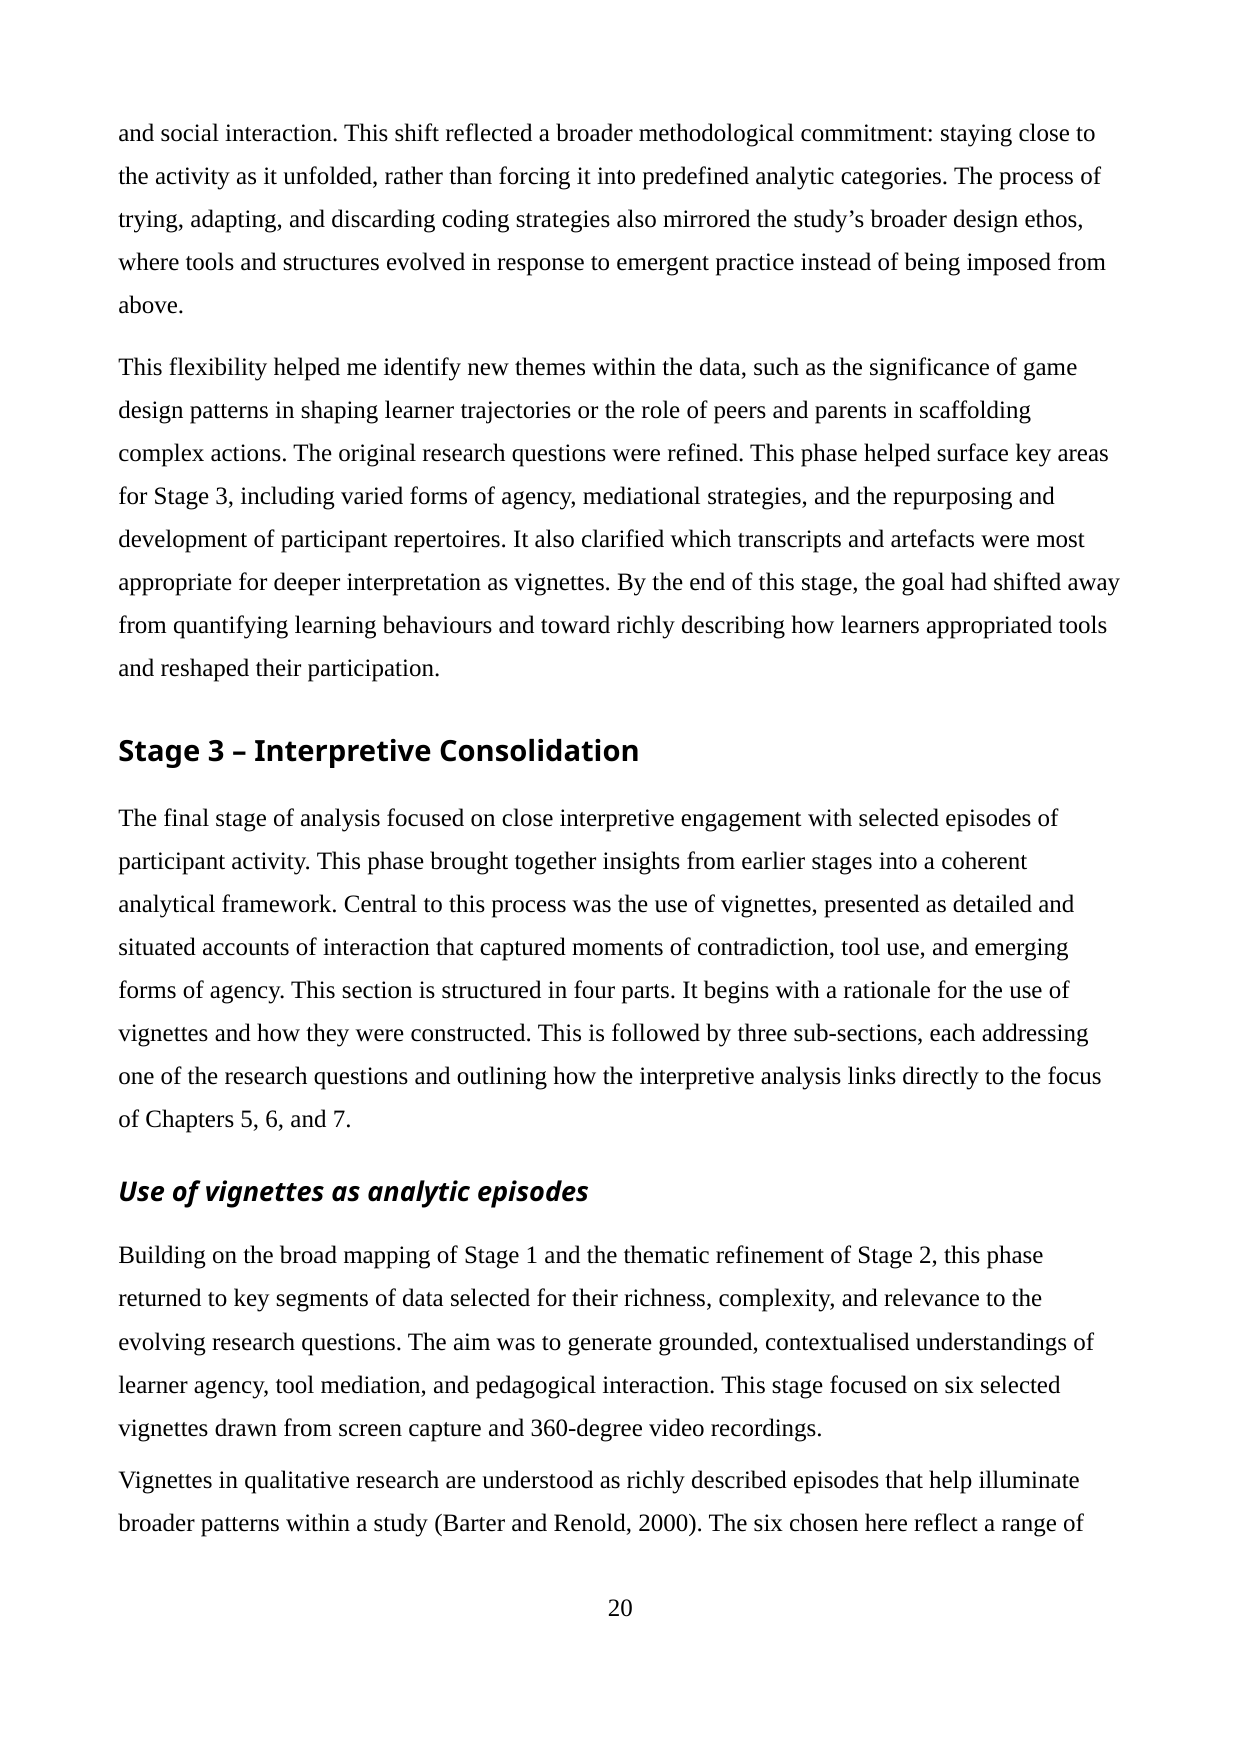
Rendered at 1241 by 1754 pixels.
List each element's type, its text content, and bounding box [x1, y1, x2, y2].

text The final stage of analysis focused on close interpretive engagement with selected episodes of participant activity. This phase brought together insights from earlier stages into a coherent analytical framework. Central to this process was the use of vignettes, presented as detailed and situated accounts of interaction that captured moments of contradiction, tool use, and emerging forms of agency. This section is structured in four parts. It begins with a rationale for the use of vignettes and how they were constructed. This is followed by three sub-sections, each addressing one of the research questions and outlining how the interpretive analysis links directly to the focus of Chapters 5, 6, and 7. [118, 803, 1122, 1133]
text and social interaction. This shift reflected a broader methodological commitment: staying close to the activity as it unfolded, rather than forcing it into predefined analytic categories. The process of trying, adapting, and discarding coding strategies also mirrored the study’s broader design ethos, where tools and structures evolved in response to emergent practice instead of being imposed from above. [118, 118, 1122, 319]
text This flexibility helped me identify new themes within the data, such as the significance of game design patterns in shaping learner trajectories or the role of peers and parents in scaffolding complex actions. The original research questions were refined. This phase helped surface key areas for Stage 3, including varied forms of agency, mediational strategies, and the repurposing and development of participant repertoires. It also clarified which transcripts and artefacts were most appropriate for deeper interpretation as vignettes. By the end of this stage, the goal had shifted away from quantifying learning behaviours and toward richly describing how learners appropriated tools and reshaped their participation. [118, 352, 1122, 682]
subtitle Use of vignettes as analytic episodes [118, 1173, 1122, 1209]
text Vignettes in qualitative research are understood as richly described episodes that help illuminate broader patterns within a study (Barter and Renold, 2000). The six chosen here reflect a range of [118, 1465, 1122, 1537]
text Building on the broad mapping of Stage 1 and the thematic refinement of Stage 2, this phase returned to key segments of data selected for their richness, complexity, and relevance to the evolving research questions. The aim was to generate grounded, contextualised understandings of learner agency, tool mediation, and pedagogical interaction. This stage focused on six selected vignettes drawn from screen capture and 360-degree video recordings. [118, 1240, 1122, 1442]
subtitle Stage 3 – Interpretive Consolidation [118, 731, 1122, 770]
